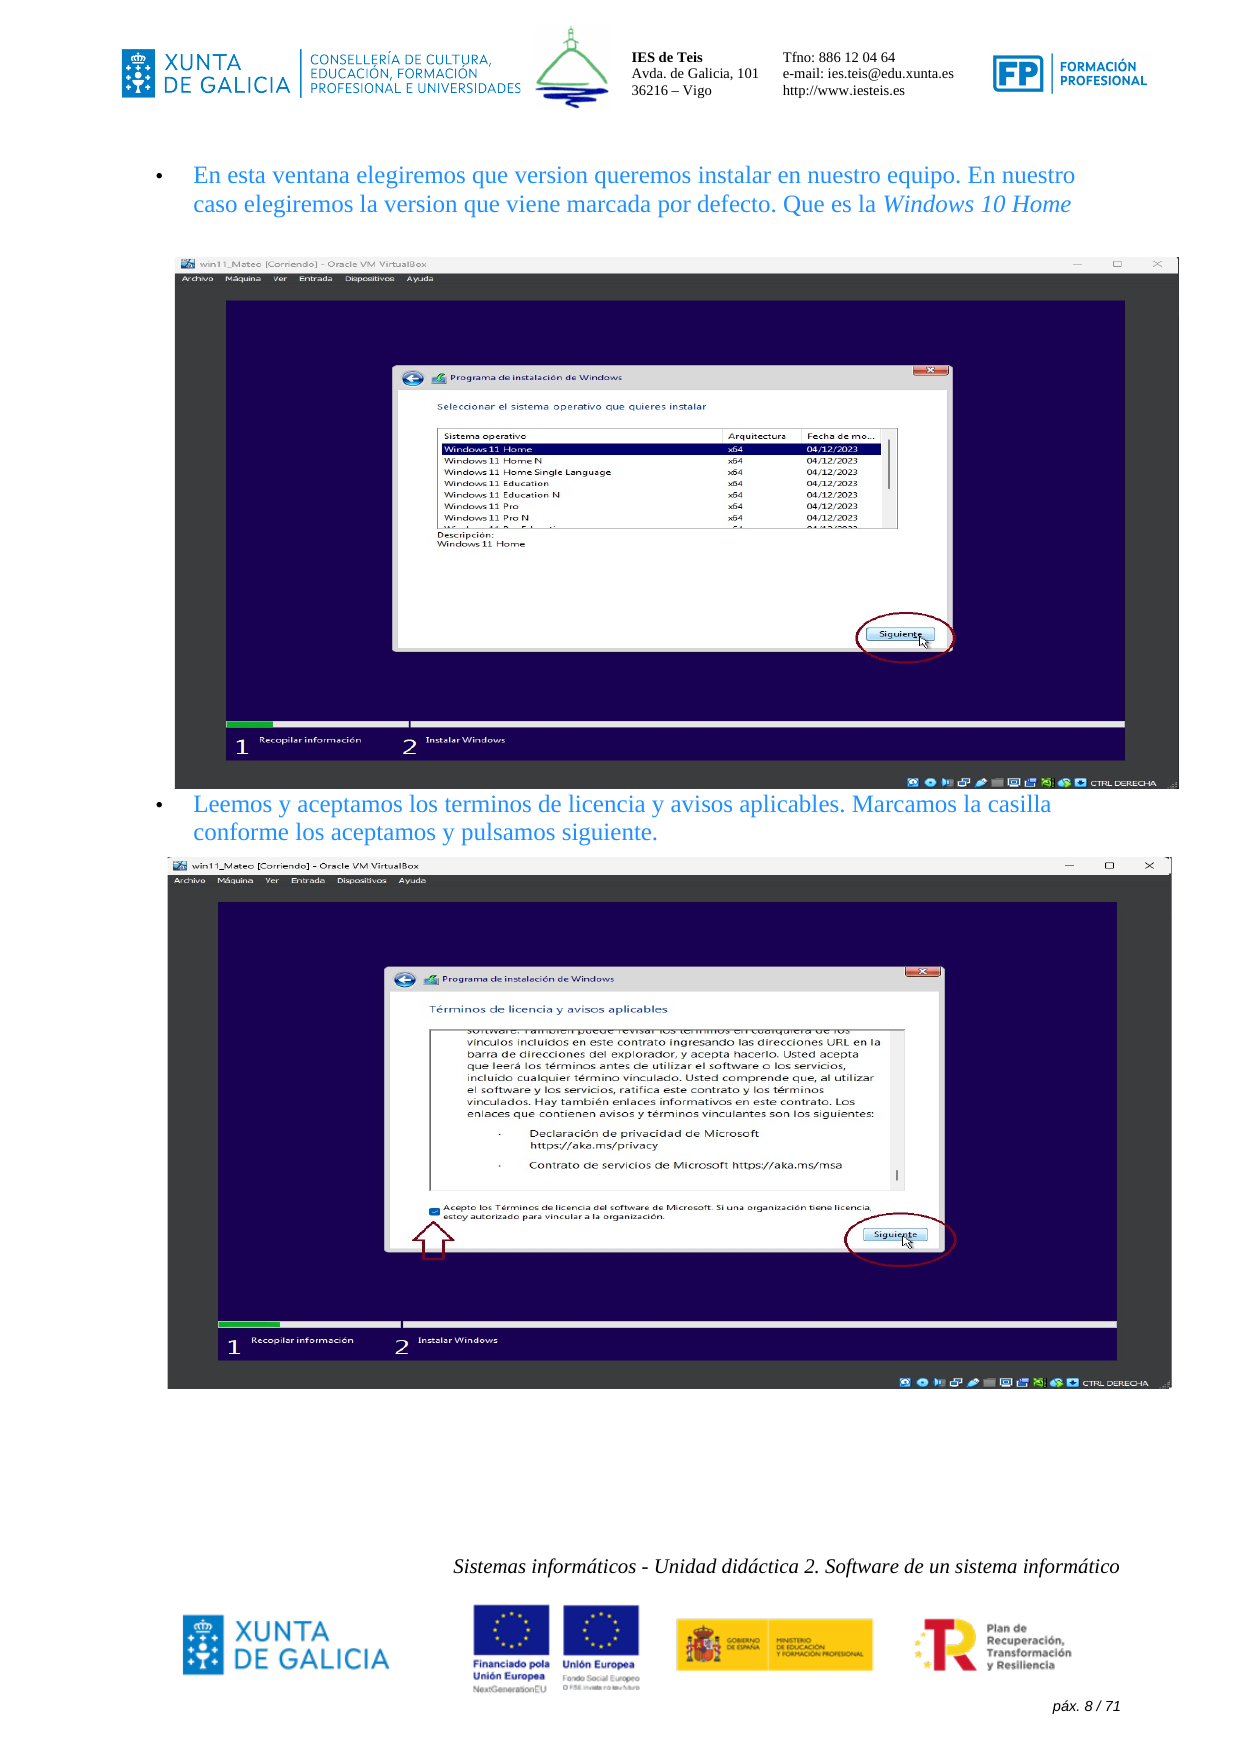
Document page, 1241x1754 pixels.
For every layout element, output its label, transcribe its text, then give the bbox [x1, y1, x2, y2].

picture [167, 857, 1172, 1389]
picture [174, 257, 1179, 789]
list Leemos y aceptamos los terminos de licencia y avisos aplicables. Marcamos la casilla conforme los aceptamos y pulsamos siguiente. [156, 242, 1122, 846]
picture [989, 50, 1153, 97]
picture [534, 25, 611, 110]
picture [182, 1593, 1085, 1700]
list En esta ventana elegiremos que version queremos instalar en nuestro equipo. En nuestro caso elegiremos la version que viene marcada por defecto. Que es la Windows 10 Home [156, 160, 1122, 218]
picture [121, 49, 521, 98]
